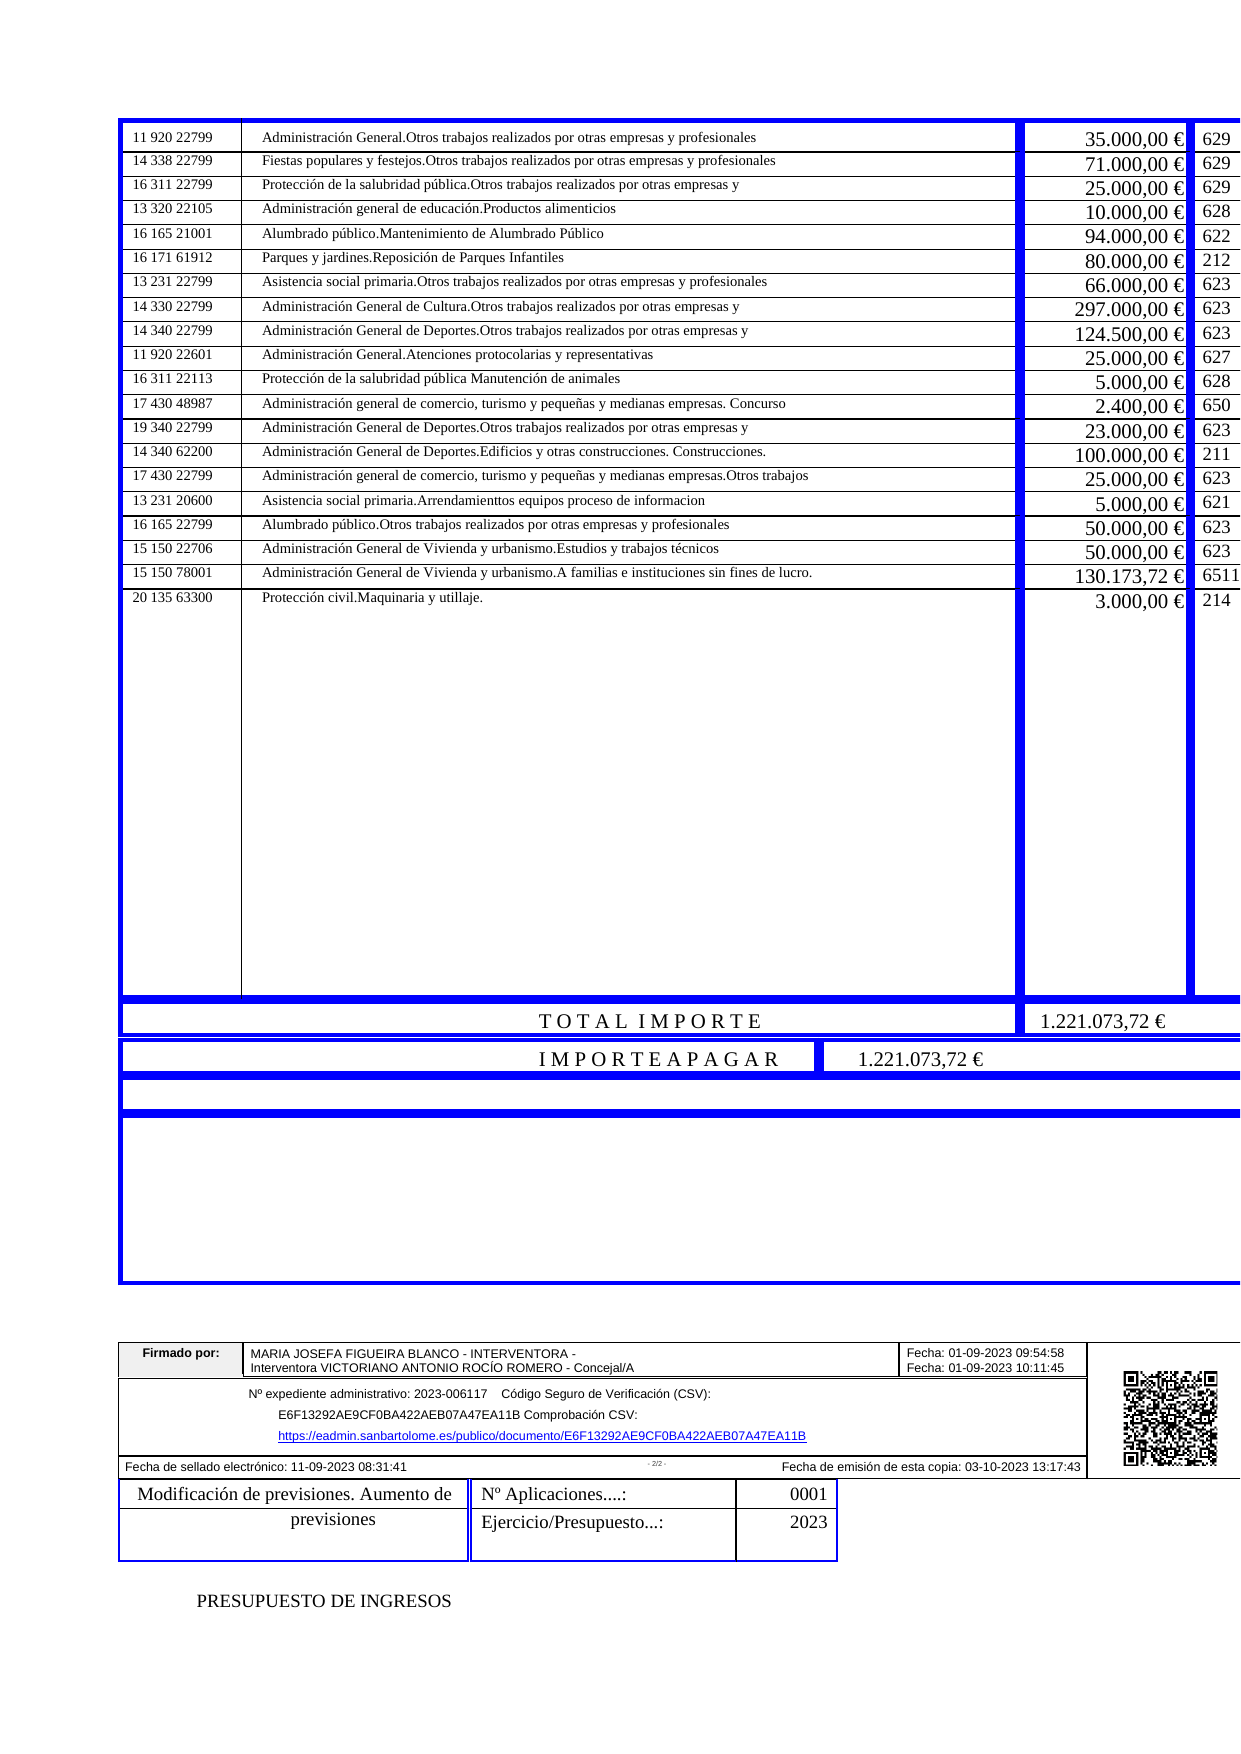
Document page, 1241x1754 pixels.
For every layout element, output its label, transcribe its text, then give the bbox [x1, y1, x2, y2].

table_cell 627 [1195, 347, 1240, 370]
table_cell 11 920 22799 [123, 123, 241, 151]
table_cell 25.000,00 € [1025, 177, 1186, 200]
table_cell 623 [1195, 541, 1240, 564]
table_cell 211 [1195, 444, 1240, 467]
table_cell Administración General de Vivienda y urbanismo.A familias e instituciones sin fines de lucro. [242, 565, 1015, 588]
table_cell 297.000,00 € [1025, 298, 1186, 321]
table_cell Alumbrado público.Otros trabajos realizados por otras empresas y profesionales [242, 517, 1015, 540]
table_cell 15 150 22706 [123, 541, 241, 564]
table_cell [123, 1118, 1240, 1281]
table_cell 19 340 22799 [123, 420, 241, 443]
table_cell 5.000,00 € [1025, 492, 1186, 515]
table_cell Administración General de Cultura.Otros trabajos realizados por otras empresas y [242, 298, 1015, 321]
table_cell 50.000,00 € [1025, 517, 1186, 540]
table_cell 623 [1195, 322, 1240, 346]
table_cell 66.000,00 € [1025, 274, 1186, 297]
table_cell 2.400,00 € [1025, 395, 1186, 418]
table_cell Administración general de comercio, turismo y pequeñas y medianas empresas. Concurso [242, 395, 1015, 418]
table_cell Nº expediente administrativo: 2023-006117 Código Seguro de Verificación (CSV): E6F13292AE9CF0BA422AEB07A47EA11B Comprobación CSV: https://eadmin.sanbartolome.es/publico/documento/E6F13292AE9CF0BA422AEB07A47EA11B [119, 1379, 1086, 1455]
table_cell Administración General de Deportes.Otros trabajos realizados por otras empresas y [242, 420, 1015, 443]
table_cell 14 338 22799 [123, 153, 241, 176]
table_cell 94.000,00 € [1025, 225, 1186, 249]
table_cell 25.000,00 € [1025, 347, 1186, 370]
table_cell 23.000,00 € [1025, 420, 1186, 443]
table_cell Administración General.Atenciones protocolarias y representativas [242, 347, 1015, 370]
table_cell 71.000,00 € [1025, 153, 1186, 176]
table_cell 623 [1195, 468, 1240, 491]
table_cell 130.173,72 € [1025, 565, 1186, 588]
table_cell 623 [1195, 298, 1240, 321]
table_cell 25.000,00 € [1025, 468, 1186, 491]
table_cell 6511 [1195, 565, 1240, 588]
table_cell 50.000,00 € [1025, 541, 1186, 564]
table_cell Protección de la salubridad pública Manutención de animales [242, 371, 1015, 394]
table_cell 13 231 22799 [123, 274, 241, 297]
table_cell Administración General de Deportes.Otros trabajos realizados por otras empresas y [242, 322, 1015, 346]
table_cell 629 [1195, 123, 1240, 151]
table_cell 17 430 22799 [123, 468, 241, 491]
table_cell Protección de la salubridad pública.Otros trabajos realizados por otras empresas y [242, 177, 1015, 200]
table_cell 16 165 21001 [123, 225, 241, 249]
table_header Fecha: 01-09-2023 09:54:58 Fecha: 01-09-2023 10:11:45 [900, 1343, 1086, 1376]
table_cell 14 330 22799 [123, 298, 241, 321]
table_cell previsiones [120, 1509, 467, 1560]
table_header Firmado por: [119, 1343, 242, 1374]
table_cell 11 920 22601 [123, 347, 241, 370]
table_cell Administración General de Deportes.Edificios y otras construcciones. Construcciones. [242, 444, 1015, 467]
table_cell 0001 [737, 1480, 836, 1508]
table_cell 16 311 22799 [123, 177, 241, 200]
table_cell 13 231 20600 [123, 492, 241, 515]
table_cell 628 [1195, 371, 1240, 394]
table_cell 623 [1195, 420, 1240, 443]
table_cell Nº Aplicaciones....: [472, 1480, 735, 1508]
table_cell 80.000,00 € [1025, 250, 1186, 273]
table_cell 650 [1195, 395, 1240, 418]
table_cell I M P O R T E A P A G A R [123, 1042, 814, 1071]
table_cell 14 340 62200 [123, 444, 241, 467]
table_cell Asistencia social primaria.Otros trabajos realizados por otras empresas y profesionales [242, 274, 1015, 297]
table_cell 20 135 63300 [123, 590, 241, 995]
table_cell 2023 [737, 1509, 836, 1560]
table_cell 100.000,00 € [1025, 444, 1186, 467]
table_cell 10.000,00 € [1025, 201, 1186, 224]
table_cell Fiestas populares y festejos.Otros trabajos realizados por otras empresas y profesionales [242, 153, 1015, 176]
table_cell 3.000,00 € [1025, 590, 1186, 995]
table_cell T O T A L I M P O R T E [123, 1004, 1015, 1033]
text PRESUPUESTO DE INGRESOS [196, 1590, 1122, 1612]
table_cell 16 311 22113 [123, 371, 241, 394]
table_cell Parques y jardines.Reposición de Parques Infantiles [242, 250, 1015, 273]
table_cell Administración general de educación.Productos alimenticios [242, 201, 1015, 224]
table_cell 629 [1195, 177, 1240, 200]
table_cell 15 150 78001 [123, 565, 241, 588]
table_cell Administración general de comercio, turismo y pequeñas y medianas empresas.Otros trabajos [242, 468, 1015, 491]
table_cell 1.221.073,72 € [824, 1042, 1240, 1071]
table_cell 1.221.073,72 € [1025, 1004, 1240, 1033]
table_cell 628 [1195, 201, 1240, 224]
table_cell Modificación de previsiones. Aumento de [120, 1480, 467, 1508]
table_cell Administración General de Vivienda y urbanismo.Estudios y trabajos técnicos [242, 541, 1015, 564]
table_cell 14 340 22799 [123, 322, 241, 346]
table_cell 629 [1195, 153, 1240, 176]
table_cell 16 171 61912 [123, 250, 241, 273]
table_cell Protección civil.Maquinaria y utillaje. [242, 590, 1015, 995]
table_cell 16 165 22799 [123, 517, 241, 540]
table_cell Alumbrado público.Mantenimiento de Alumbrado Público [242, 225, 1015, 249]
table_cell Ejercicio/Presupuesto...: [472, 1509, 735, 1560]
table_cell 623 [1195, 517, 1240, 540]
table_cell 17 430 48987 [123, 395, 241, 418]
table_cell [123, 1080, 1240, 1109]
table_header [1088, 1343, 1240, 1478]
table_cell 212 [1195, 250, 1240, 273]
table_cell 124.500,00 € [1025, 322, 1186, 346]
table_cell 35.000,00 € [1025, 123, 1186, 151]
table_cell 5.000,00 € [1025, 371, 1186, 394]
table_cell 623 [1195, 274, 1240, 297]
table_cell 622 [1195, 225, 1240, 249]
table_cell Asistencia social primaria.Arrendamienttos equipos proceso de informacion [242, 492, 1015, 515]
table_cell 621 [1195, 492, 1240, 515]
table_cell Administración General.Otros trabajos realizados por otras empresas y profesionales [242, 123, 1015, 151]
table_cell Fecha de sellado electrónico: 11-09-2023 08:31:41 - 2/2 - Fecha de emisión de esta copia: 03-10-2023 13:17:43 [119, 1457, 1086, 1478]
table_header MARIA JOSEFA FIGUEIRA BLANCO - INTERVENTORA - Interventora VICTORIANO ANTONIO ROCÍO ROMERO - Concejal/A [244, 1343, 898, 1376]
table_cell 214 [1195, 590, 1240, 995]
table_cell 13 320 22105 [123, 201, 241, 224]
